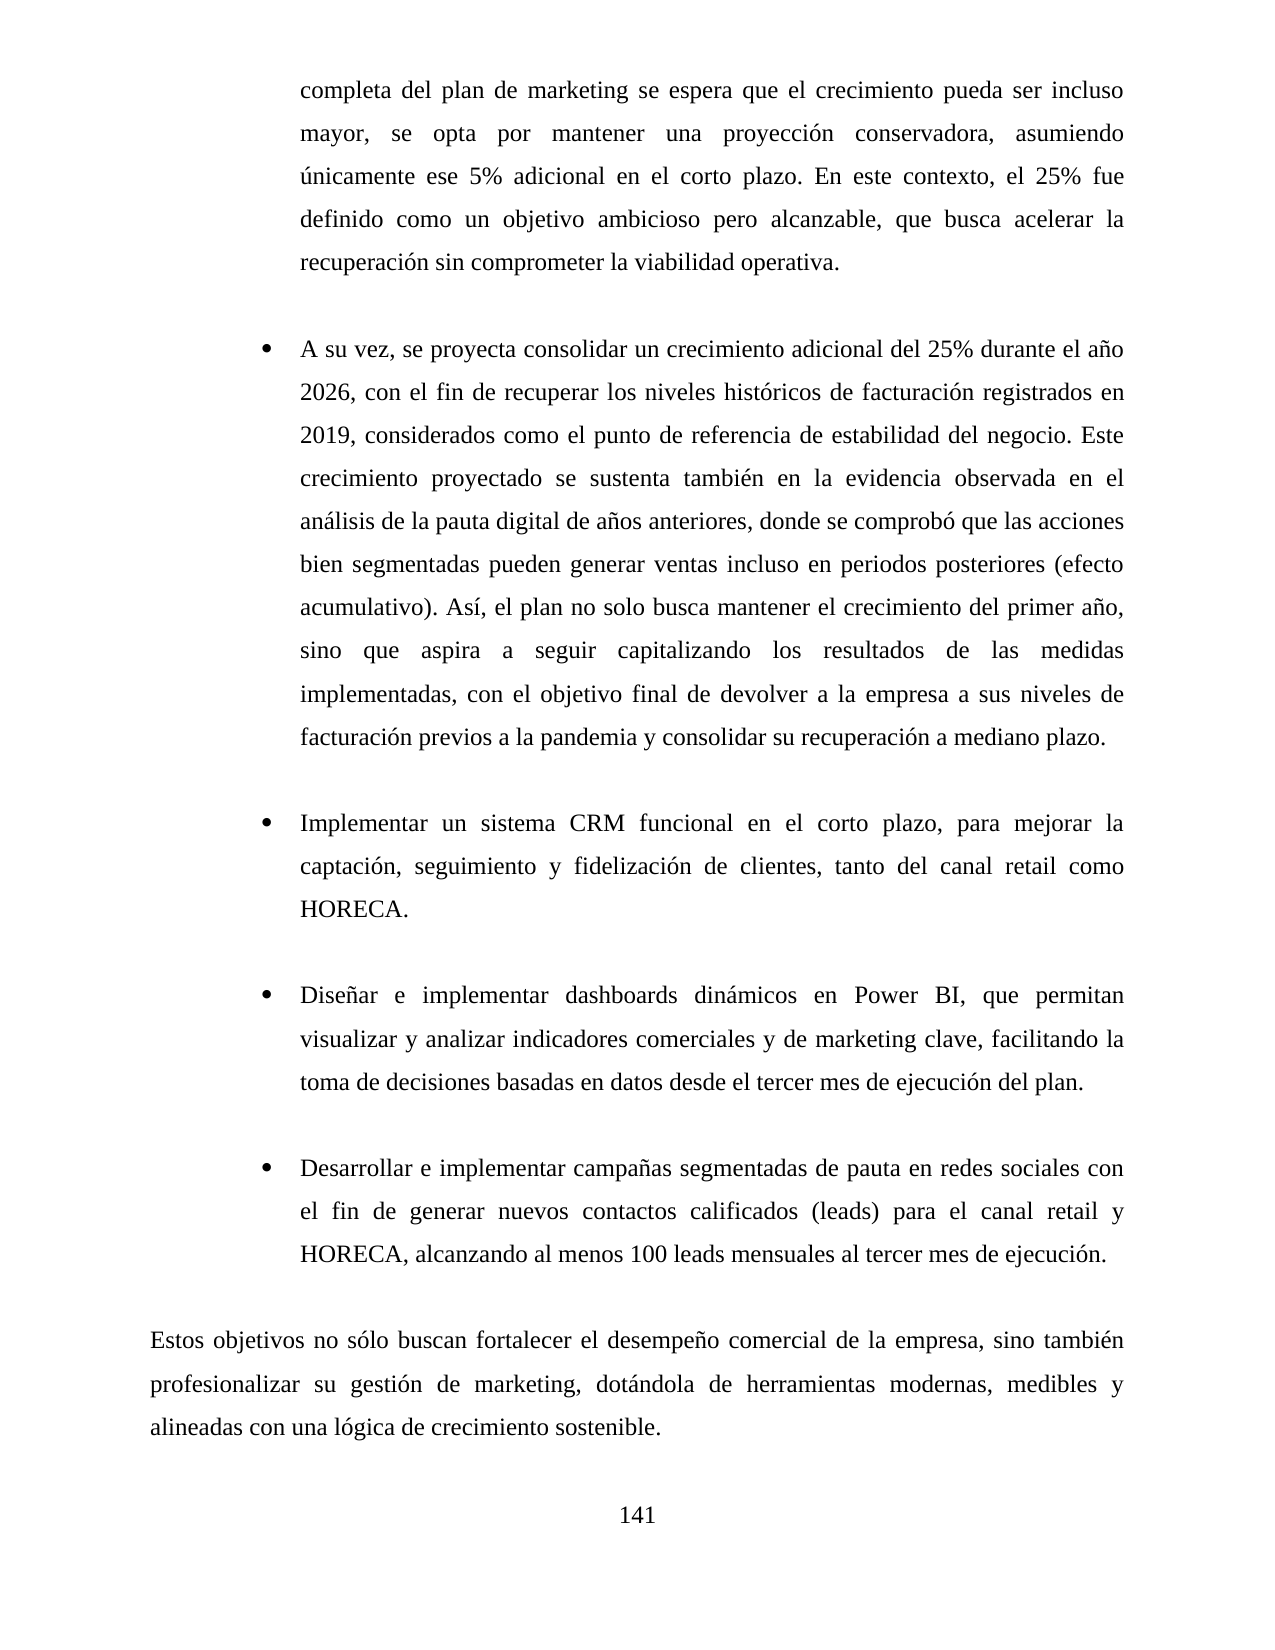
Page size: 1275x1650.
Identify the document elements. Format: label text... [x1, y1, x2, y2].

list A su vez, se proyecta consolidar un crecimiento adicional del 25% durante el año 2026, con el fin de recuperar los niveles históricos de facturación registrados en 2019, considerados como el punto de referencia de estabilidad del negocio. Este crecimiento proyectado se sustenta también en la evidencia observada en el análisis de la pauta digital de años anteriores, donde se comprobó que las acciones bien segmentadas pueden generar ventas incluso en periodos posteriores (efecto acumulativo). Así, el plan no solo busca mantener el crecimiento del primer año, sino que aspira a seguir capitalizando los resultados de las medidas implementadas, con el objetivo final de devolver a la empresa a sus niveles de facturación previos a la pandemia y consolidar su recuperación a mediano plazo. [262, 334, 1125, 751]
list completa del plan de marketing se espera que el crecimiento pueda ser incluso mayor, se opta por mantener una proyección conservadora, asumiendo únicamente ese 5% adicional en el corto plazo. En este contexto, el 25% fue definido como un objetivo ambicioso pero alcanzable, que busca acelerar la recuperación sin comprometer la viabilidad operativa. [262, 75, 1125, 276]
list Diseñar e implementar dashboards dinámicos en Power BI, que permitan visualizar y analizar indicadores comerciales y de marketing clave, facilitando la toma de decisiones basadas en datos desde el tercer mes de ejecución del plan. [262, 981, 1125, 1096]
list Desarrollar e implementar campañas segmentadas de pauta en redes sociales con el fin de generar nuevos contactos calificados (leads) para el canal retail y HORECA, alcanzando al menos 100 leads mensuales al tercer mes de ejecución. [262, 1153, 1125, 1268]
text Estos objetivos no sólo buscan fortalecer el desempeño comercial de la empresa, sino también profesionalizar su gestión de marketing, dotándola de herramientas modernas, medibles y alineadas con una lógica de crecimiento sostenible. [150, 1326, 1125, 1441]
list Implementar un sistema CRM funcional en el corto plazo, para mejorar la captación, seguimiento y fidelización de clientes, tanto del canal retail como HORECA. [262, 808, 1125, 923]
